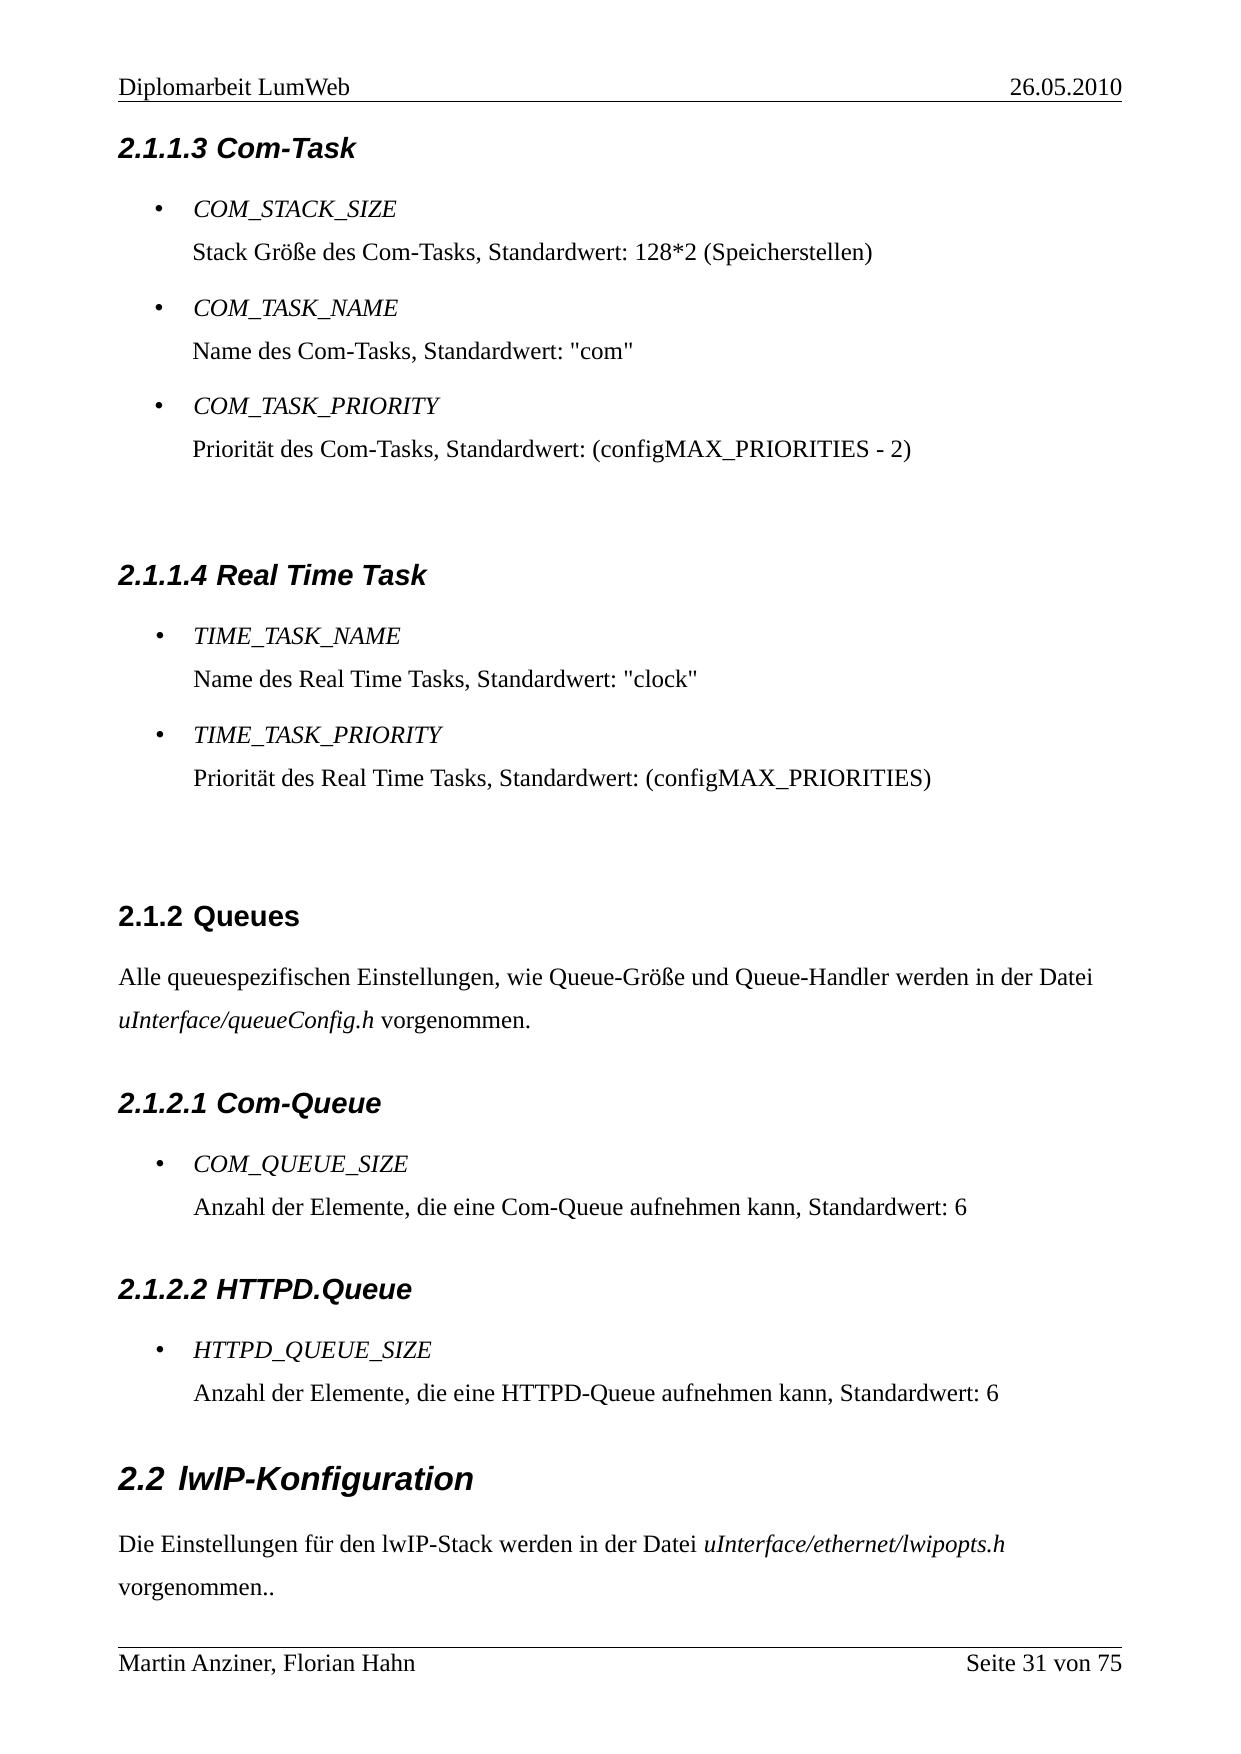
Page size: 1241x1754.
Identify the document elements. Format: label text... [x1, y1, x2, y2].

subtitle lwIP-Konfiguration [118, 1459, 1122, 1497]
text Alle queuespezifischen Einstellungen, wie Queue-Größe und Queue-Handler werden in der Datei uInterface/queueConfig.h vorgenommen. [118, 962, 1122, 1034]
list COM_QUEUE_SIZE Anzahl der Elemente, die eine Com-Queue aufnehmen kann, Standardwert: 6 [156, 1149, 1122, 1221]
subtitle Com-Task [118, 131, 1122, 165]
list TIME_TASK_NAME Name des Real Time Tasks, Standardwert: "clock" [156, 621, 1122, 693]
subtitle Queues [118, 899, 1122, 933]
list COM_STACK_SIZE Stack Größe des Com-Tasks, Standardwert: 128*2 (Speicherstellen) [154, 194, 1122, 266]
subtitle Real Time Task [118, 558, 1122, 592]
list COM_TASK_PRIORITY Priorität des Com-Tasks, Standardwert: (configMAX_PRIORITIES - 2) [154, 391, 1122, 506]
list COM_TASK_NAME Name des Com-Tasks, Standardwert: "com" [154, 293, 1122, 364]
list HTTPD_QUEUE_SIZE Anzahl der Elemente, die eine HTTPD-Queue aufnehmen kann, Standardwert: 6 [156, 1335, 1122, 1407]
subtitle Com-Queue [118, 1086, 1122, 1119]
list TIME_TASK_PRIORITY Priorität des Real Time Tasks, Standardwert: (configMAX_PRIORITIES) [156, 720, 1122, 792]
text Die Einstellungen für den lwIP-Stack werden in der Datei uInterface/ethernet/lwipopts.h vorgenommen.. [118, 1529, 1122, 1601]
subtitle HTTPD.Queue [118, 1272, 1122, 1306]
